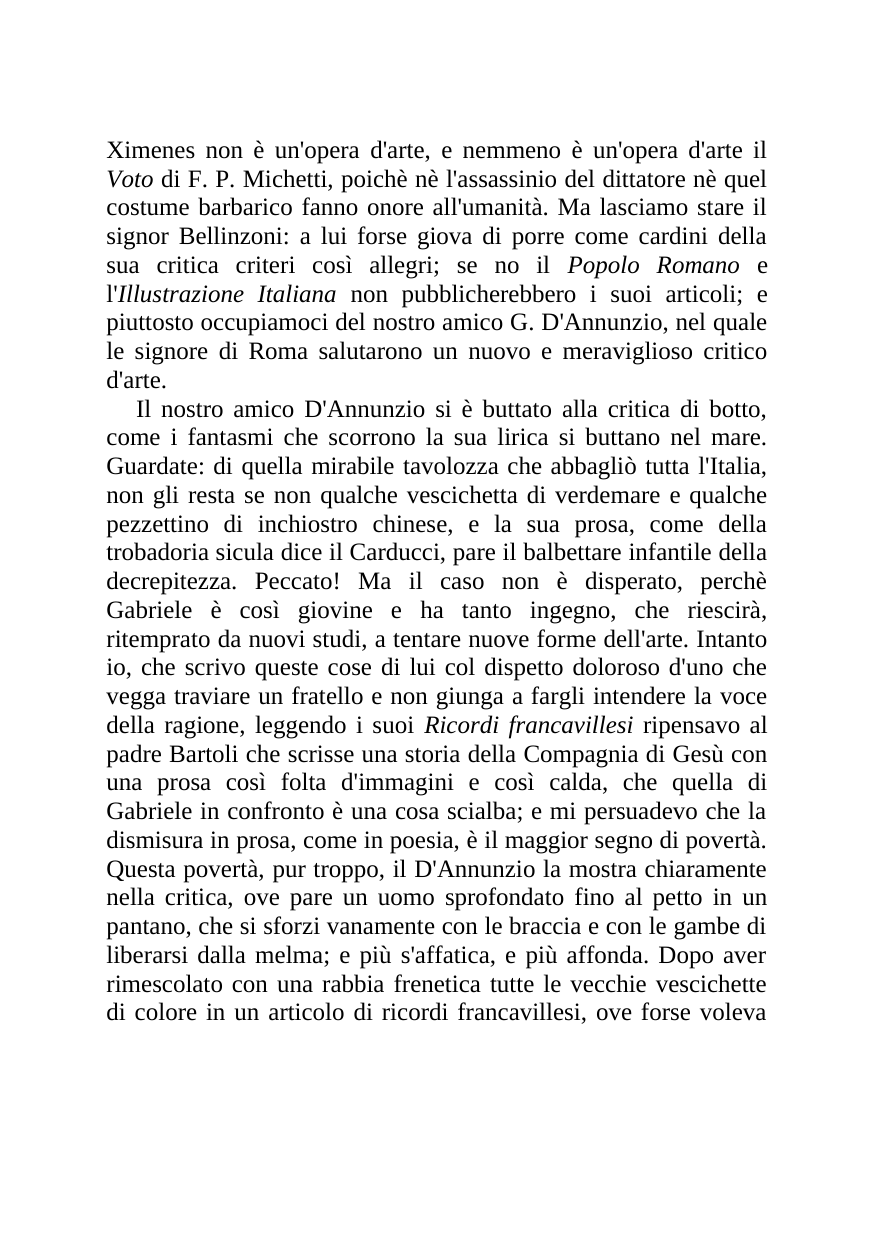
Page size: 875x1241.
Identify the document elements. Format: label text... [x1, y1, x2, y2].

text Il nostro amico D'Annunzio si è buttato alla critica di botto, come i fantasmi che scorrono la sua lirica si buttano nel mare. Guardate: di quella mirabile tavolozza che abbagliò tutta l'Italia, non gli resta se non qualche vescichetta di verdemare e qualche pezzettino di inchiostro chinese, e la sua prosa, come della trobadoria sicula dice il Carducci, pare il balbettare infantile della decrepitezza. Peccato! Ma il caso non è disperato, perchè Gabriele è così giovine e ha tanto ingegno, che riescirà, ritemprato da nuovi studi, a tentare nuove forme dell'arte. Intanto io, che scrivo queste cose di lui col dispetto doloroso d'uno che vegga traviare un fratello e non giunga a fargli intendere la voce della ragione, leggendo i suoi Ricordi francavillesi ripensavo al padre Bartoli che scrisse una storia della Compagnia di Gesù con una prosa così folta d'immagini e così calda, che quella di Gabriele in confronto è una cosa scialba; e mi persuadevo che la dismisura in prosa, come in poesia, è il maggior segno di povertà. Questa povertà, pur troppo, il D'Annunzio la mostra chiaramente nella critica, ove pare un uomo sprofondato fino al petto in un pantano, che si sforzi vanamente con le braccia e con le gambe di liberarsi dalla melma; e più s'affatica, e più affonda. Dopo aver rimescolato con una rabbia frenetica tutte le vecchie vescichette di colore in un articolo di ricordi francavillesi, ove forse voleva [106, 394, 768, 1026]
text Ximenes non è un'opera d'arte, e nemmeno è un'opera d'arte il Voto di F. P. Michetti, poichè nè l'assassinio del dittatore nè quel costume barbarico fanno onore all'umanità. Ma lasciamo stare il signor Bellinzoni: a lui forse giova di porre come cardini della sua critica criteri così allegri; se no il Popolo Romano e l'Illustrazione Italiana non pubblicherebbero i suoi articoli; e piuttosto occupiamoci del nostro amico G. D'Annunzio, nel quale le signore di Roma salutarono un nuovo e meraviglioso critico d'arte. [106, 135, 768, 394]
